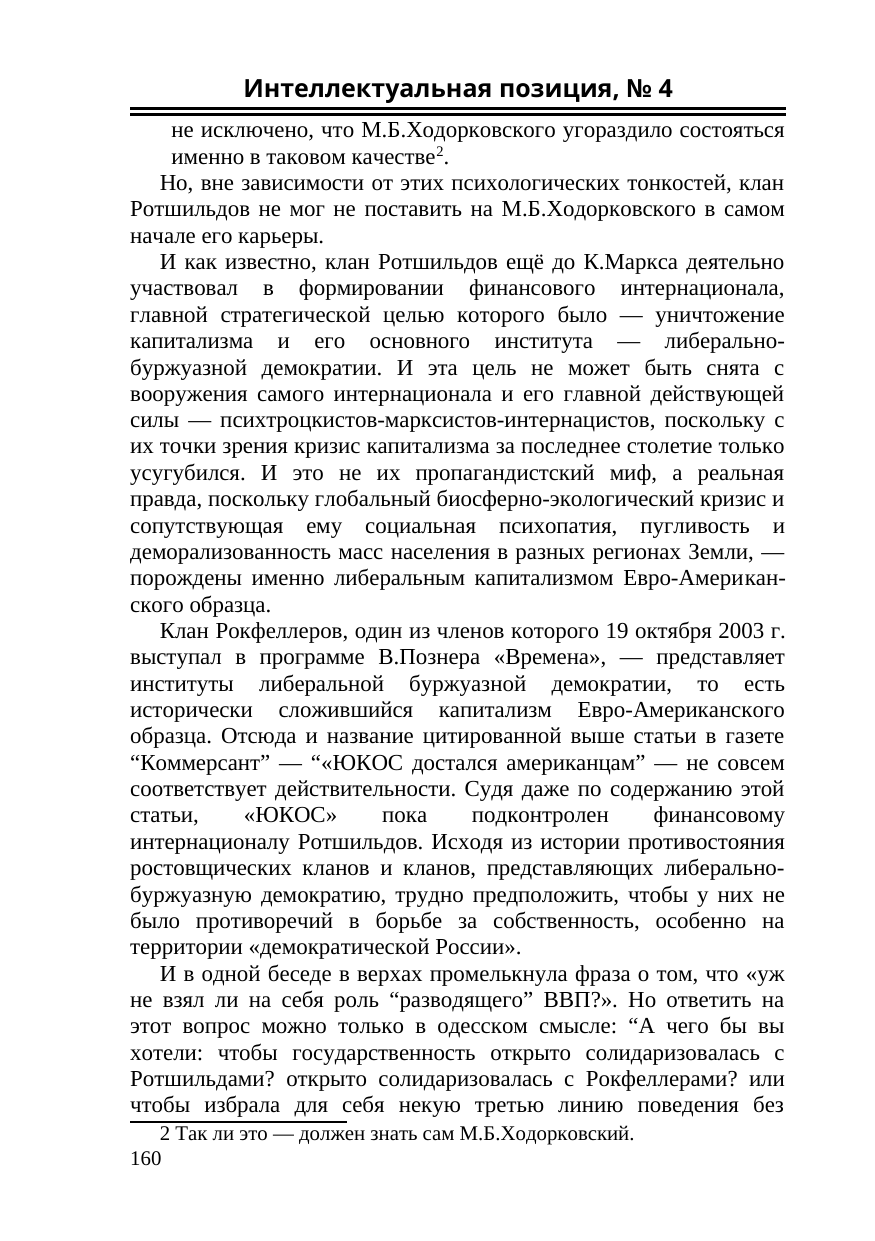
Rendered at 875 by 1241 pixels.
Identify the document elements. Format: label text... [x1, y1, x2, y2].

text Клан Рокфеллеров, один из членов которого 19 октября 2003 г. выступал в программе В.Познера «Времена», — представляет институты либеральной буржуазной демократии, то есть исторически сложившийся капитализм Евро-Американского образца. Отсюда и название цитированной выше статьи в газете “Коммерсант” — “«ЮКОС достался американцам” — не совсем соответствует действительности. Судя даже по содержанию этой статьи, «ЮКОС» пока подконтролен финансовому интернационалу Ротшильдов. Исходя из истории противостояния ростовщических кланов и кланов, представляющих либерально-буржуазную демократию, трудно предположить, чтобы у них не было противоречий в борьбе за собственность, особенно на территории «демо­кра­тической России». [130, 617, 786, 960]
list не исключено, что М.Б.Ходорковского угораздило состояться именно в таковом качестве. [148, 116, 786, 169]
text Но, вне зависимости от этих психологических тонкостей, клан Ротшильдов не мог не поставить на М.Б.Ходорковского в самом начале его карьеры. [130, 169, 786, 248]
text И в одной беседе в верхах промелькнула фраза о том, что «уж не взял ли на себя роль “разводящего” ВВП?». Но ответить на этот вопрос можно только в одесском смысле: “А чего бы вы хотели: чтобы государственность открыто солидаризовалась с Ротшильдами? открыто солидаризовалась с Рокфеллерами? или чтобы избрала для себя некую третью линию поведения без [130, 960, 786, 1118]
text И как известно, клан Ротшильдов ещё до К.Маркса деятельно участвовал в формировании финансового интернационала, главной стратегической целью которого было — уничтожение капитализма и его основного института — либерально-буржуазной демократии. И эта цель не может быть снята с вооружения самого интернационала и его главной действующей силы — психтроцкистов-марксистов-интернацистов, поскольку с их точки зрения кризис капитализма за последнее столетие только усугубился. И это не их пропагандистский миф, а реальная правда, поскольку глобальный биосферно-экологический кризис и сопутствующая ему социальная психопатия, пугливость и деморализованность масс населения в разных регионах Земли, — порождены именно либеральным капитализмом Евро-Амери­кан­ского образца. [130, 248, 786, 617]
list Так ли это — должен знать сам М.Б.Ходорковский. [130, 1122, 786, 1145]
